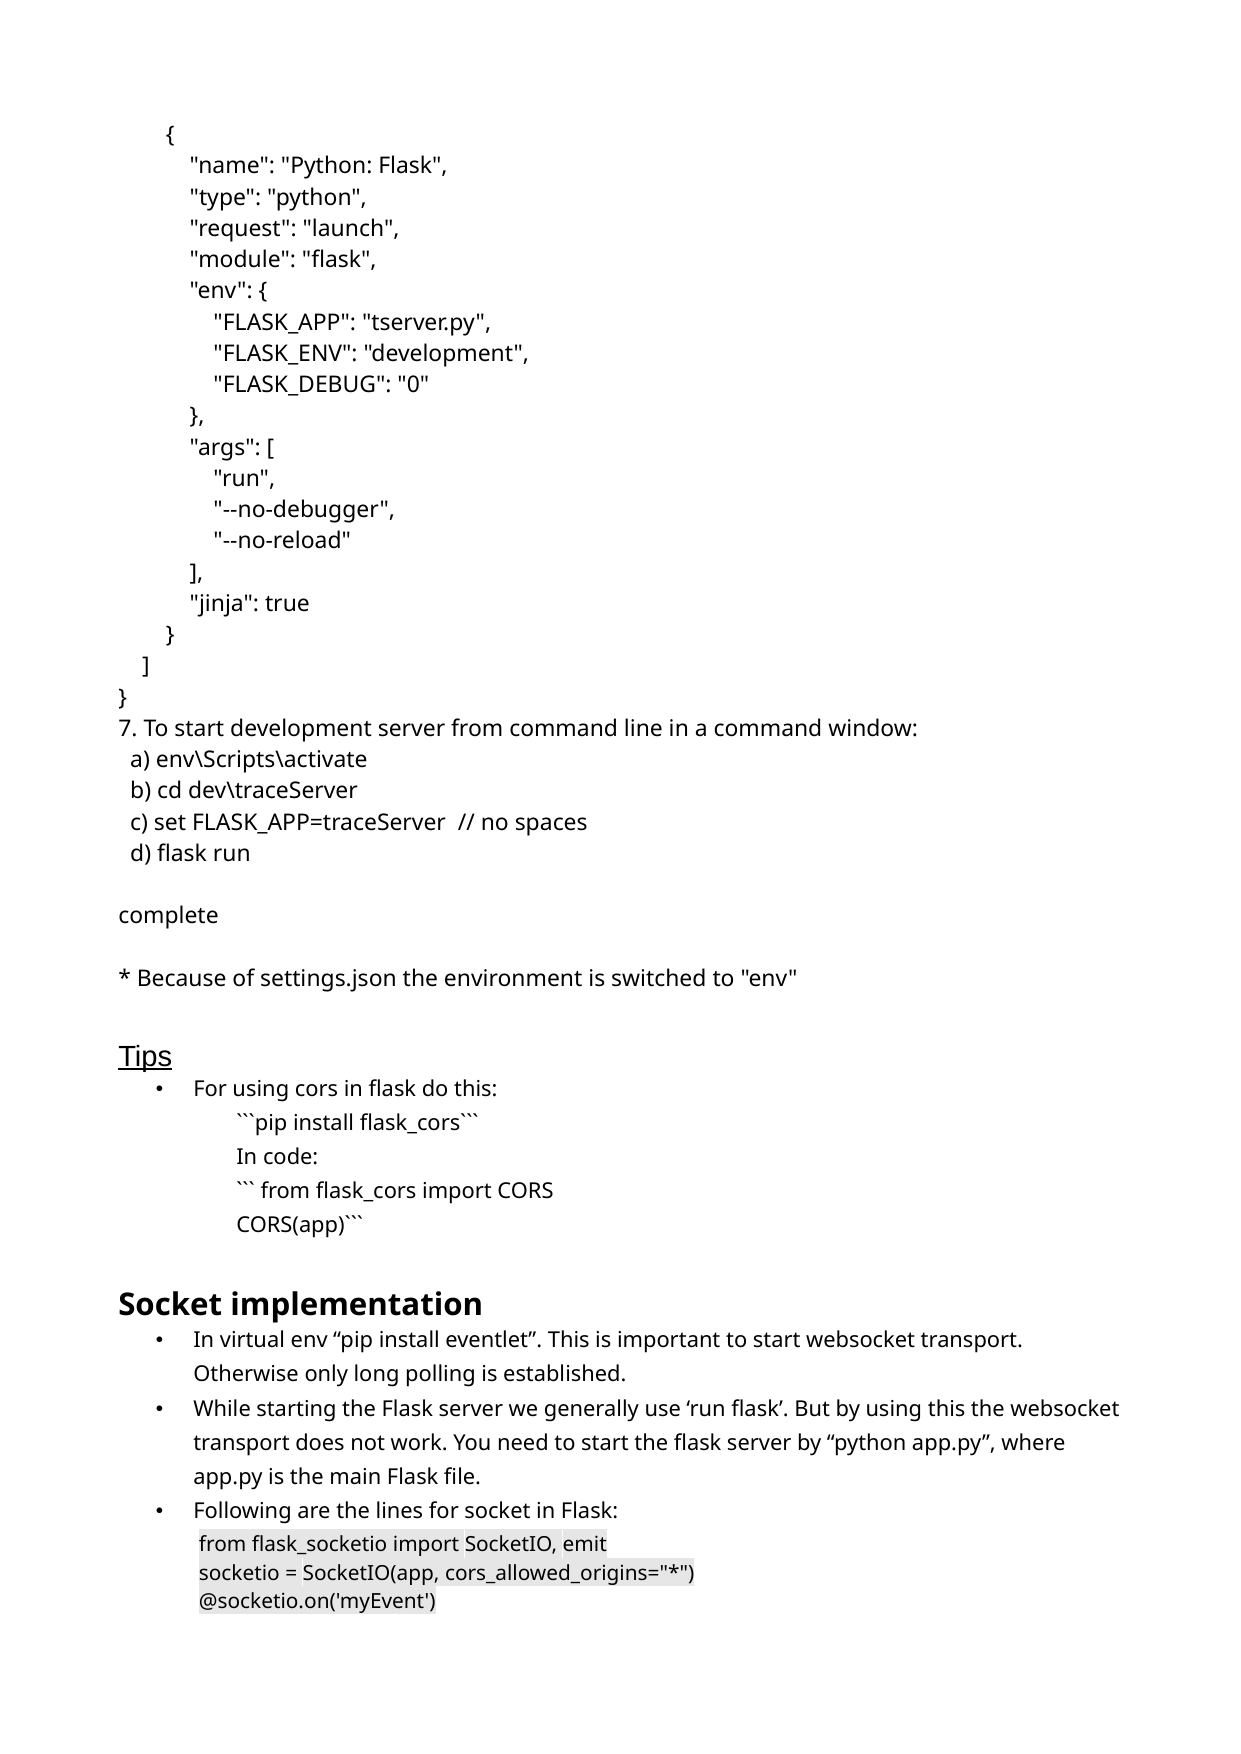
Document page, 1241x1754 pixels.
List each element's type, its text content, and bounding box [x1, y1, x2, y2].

text }, [118, 399, 1122, 431]
text } [118, 618, 1122, 649]
list In virtual env “pip install eventlet”. This is important to start websocket transport. Otherwise only long polling is established. [156, 1324, 1122, 1388]
text "request": "launch", [118, 212, 1122, 243]
text @socketio.on('myEvent') [199, 1586, 1122, 1614]
text ], [118, 556, 1122, 587]
text a) env\Scripts\activate [118, 743, 1122, 774]
text "--no-reload" [118, 524, 1122, 556]
text "FLASK_DEBUG": "0" [118, 368, 1122, 399]
list While starting the Flask server we generally use ‘run flask’. But by using this the websocket transport does not work. You need to start the flask server by “python app.py”, where app.py is the main Flask file. [156, 1393, 1122, 1491]
list For using cors in flask do this: [156, 1072, 1122, 1102]
text socketio = SocketIO(app, cors_allowed_origins="*") [199, 1558, 1122, 1586]
text ```pip install flask_cors``` [236, 1107, 1122, 1136]
list Following are the lines for socket in Flask: [156, 1495, 1122, 1525]
text 7. To start development server from command line in a command window: [118, 712, 1122, 743]
text * Because of settings.json the environment is switched to "env" [118, 962, 1122, 993]
text "jinja": true [118, 587, 1122, 618]
text c) set FLASK_APP=traceServer // no spaces [118, 806, 1122, 837]
text "args": [ [118, 431, 1122, 462]
text from flask_socketio import SocketIO, emit [199, 1529, 1122, 1558]
text "FLASK_ENV": "development", [118, 337, 1122, 368]
subtitle Socket implementation [118, 1282, 1122, 1324]
subtitle Tips [118, 1039, 1122, 1072]
text "--no-debugger", [118, 493, 1122, 524]
text In code: [236, 1141, 1122, 1171]
text CORS(app)``` [236, 1209, 1122, 1239]
text } [118, 681, 1122, 712]
text "name": "Python: Flask", [118, 149, 1122, 181]
text "run", [118, 462, 1122, 493]
text "module": "flask", [118, 243, 1122, 274]
text "env": { [118, 274, 1122, 306]
text ``` from flask_cors import CORS [236, 1175, 1122, 1205]
text "type": "python", [118, 181, 1122, 212]
text "FLASK_APP": "tserver.py", [118, 306, 1122, 337]
text { [118, 118, 1122, 149]
text complete [118, 899, 1122, 931]
text ] [118, 649, 1122, 681]
text b) cd dev\traceServer [118, 774, 1122, 806]
text d) flask run [118, 837, 1122, 868]
